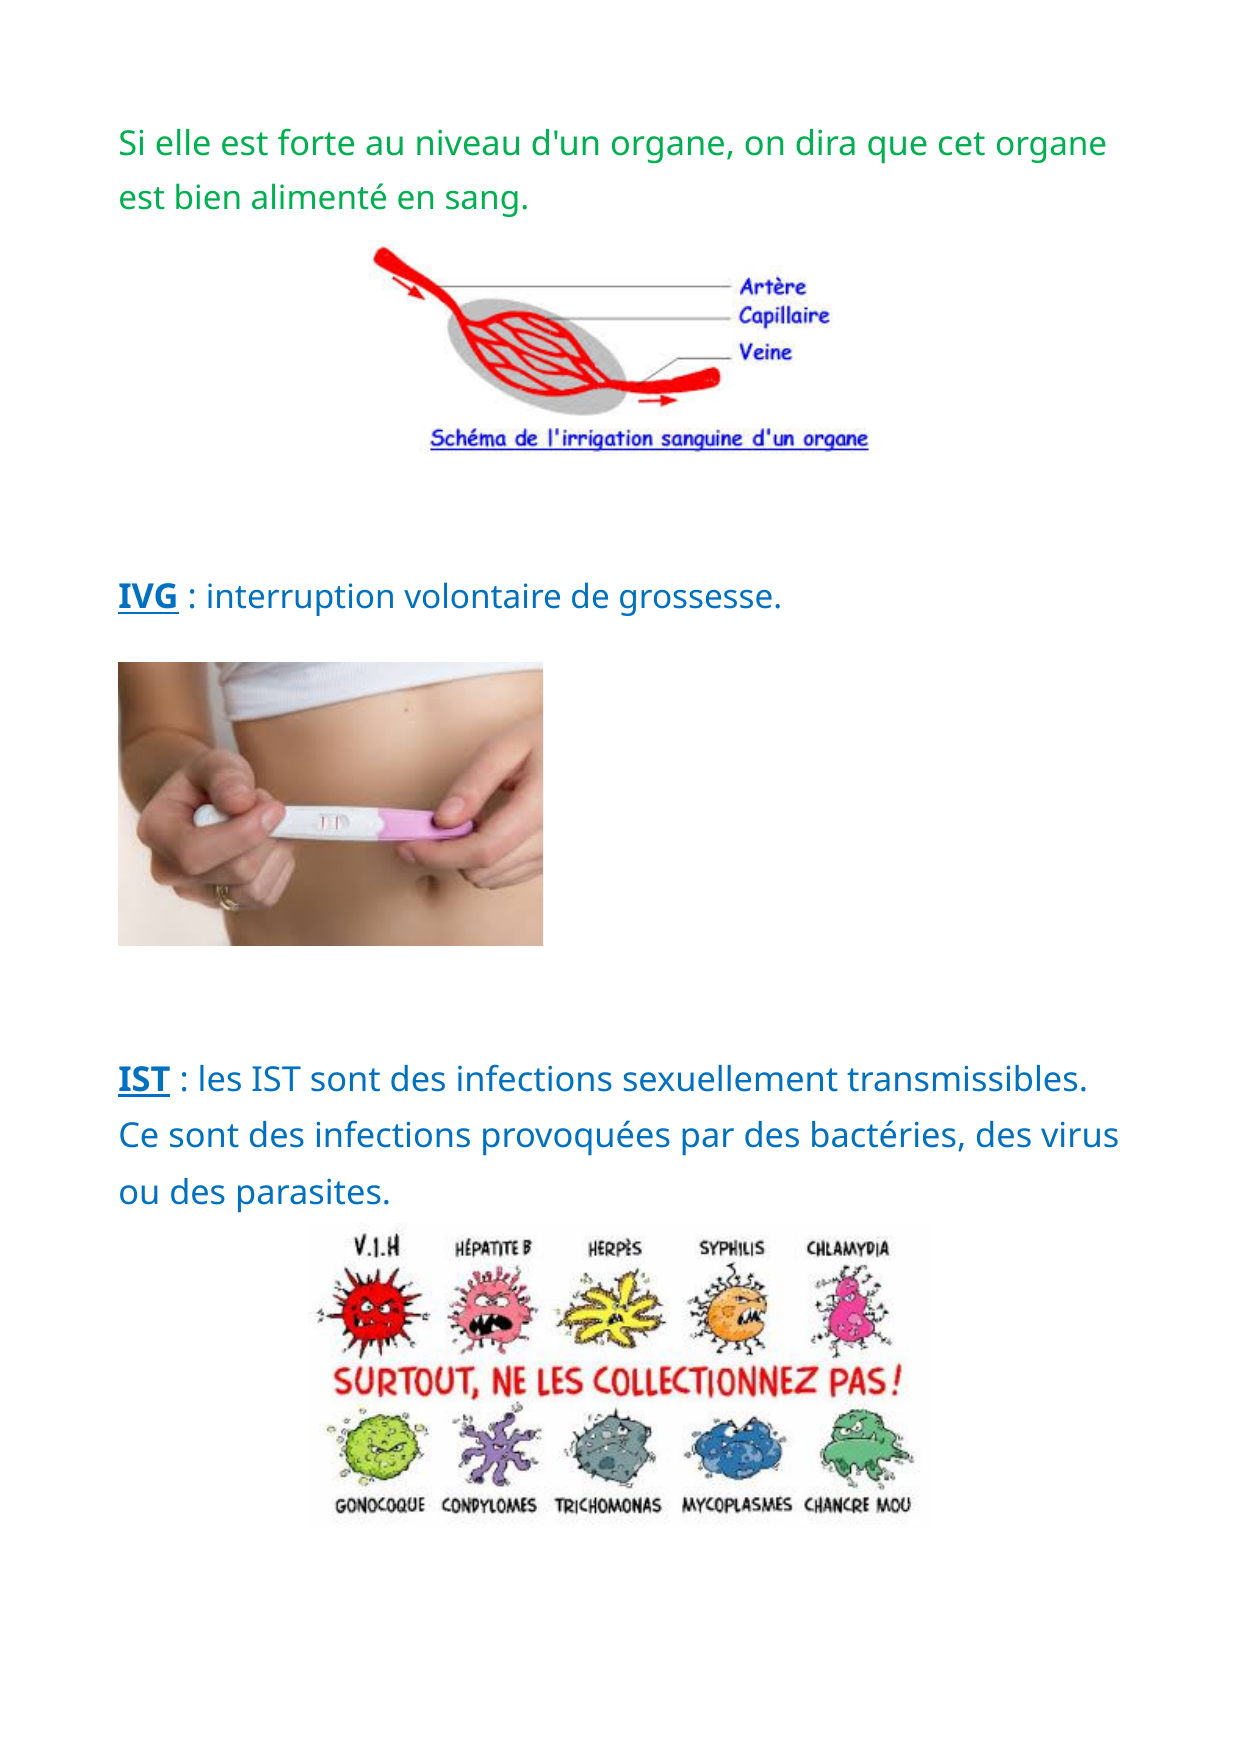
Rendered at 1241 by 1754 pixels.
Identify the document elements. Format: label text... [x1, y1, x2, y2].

picture [307, 1223, 933, 1529]
text Si elle est forte au niveau d'un organe, on dira que cet organe est bien alimenté en sang. [118, 118, 1122, 219]
text IVG : interruption volontaire de grossesse. [118, 572, 1122, 619]
text IST : les IST sont des infections sexuellement transmissibles. Ce sont des infections provoquées par des bactéries, des virus ou des parasites. [118, 1055, 1122, 1214]
picture [118, 662, 544, 946]
picture [357, 228, 883, 463]
